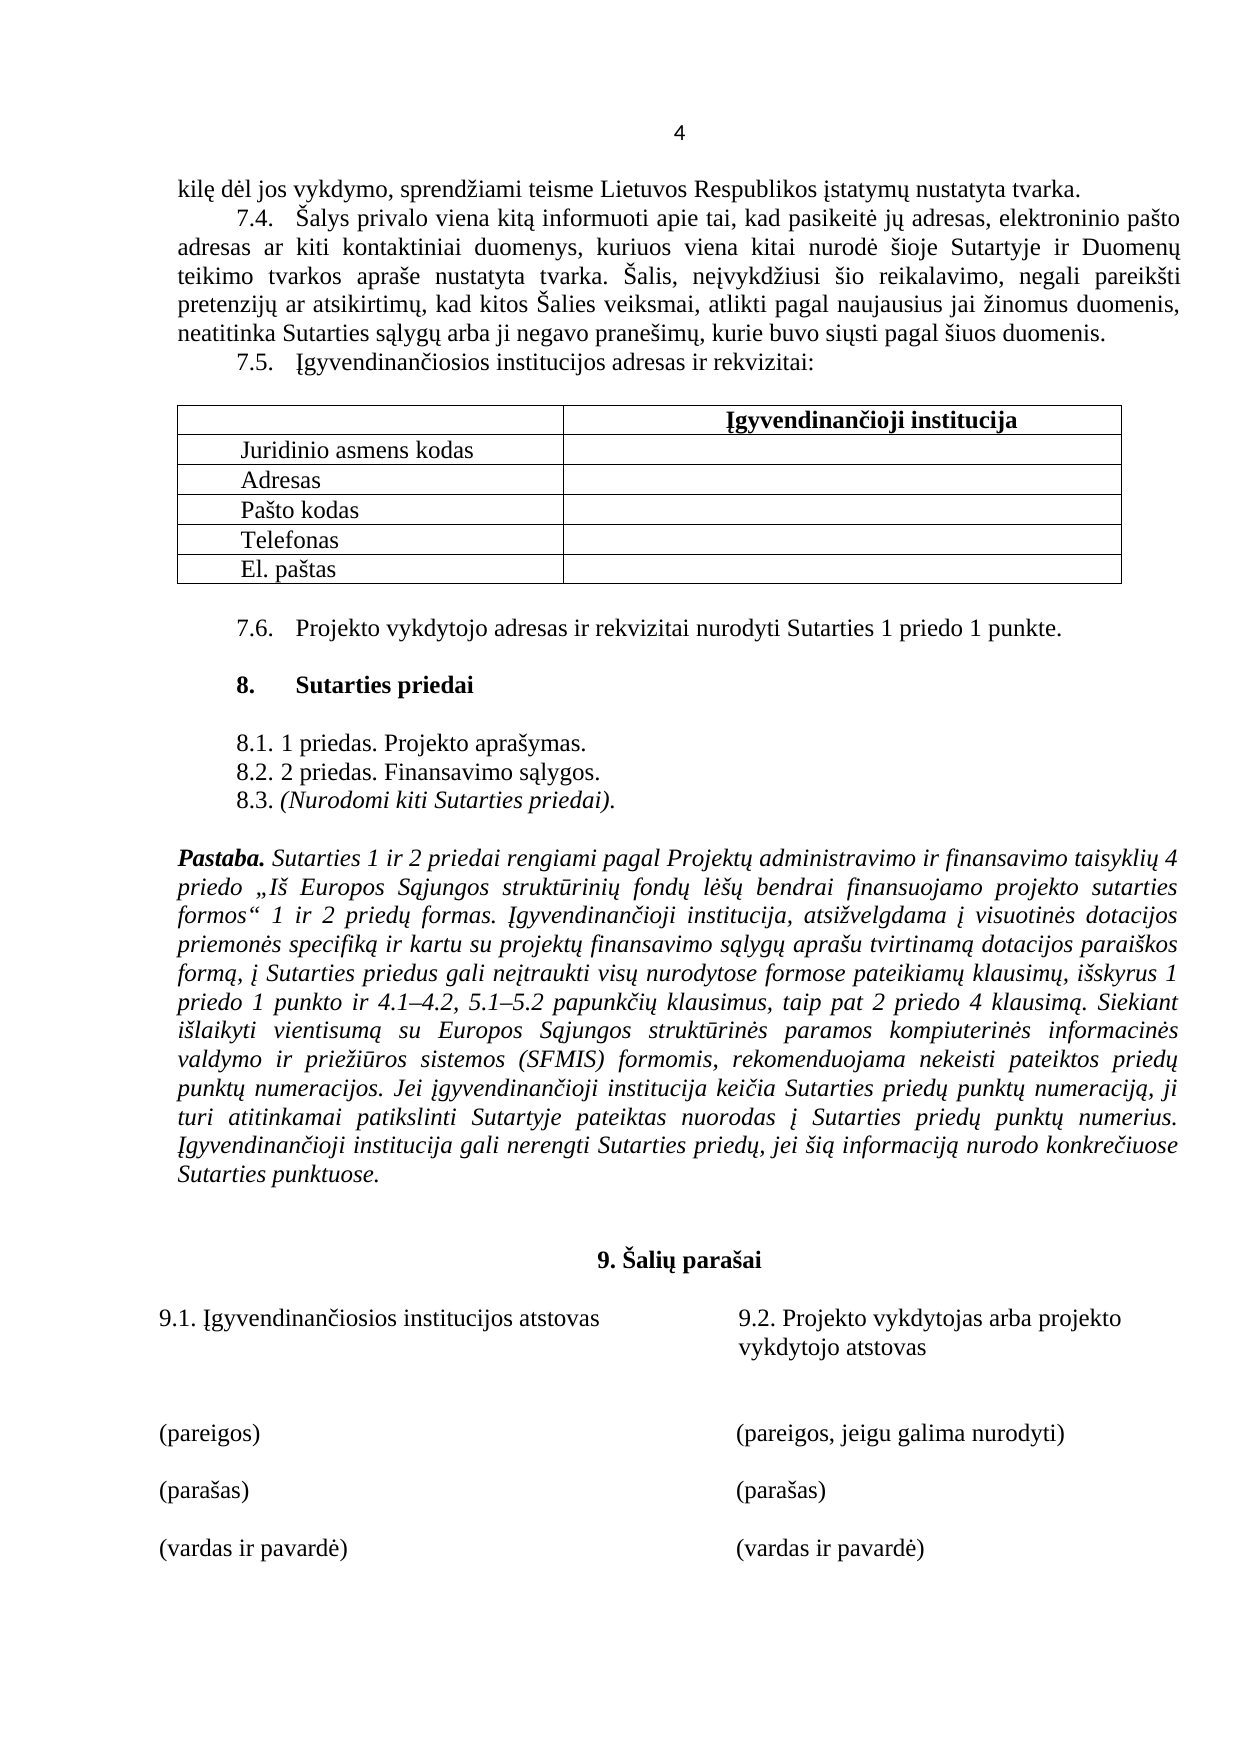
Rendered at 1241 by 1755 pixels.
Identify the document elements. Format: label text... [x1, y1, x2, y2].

table_header [559, 406, 563, 434]
text 8.1. 1 priedas. Projekto aprašymas. [177, 728, 1181, 757]
table_cell [1117, 525, 1121, 553]
table_cell (pareigos, jeigu galima nurodyti) [650, 1361, 1152, 1447]
table_cell (vardas ir pavardė) [650, 1504, 1152, 1591]
text kilę dėl jos vykdymo, sprendžiami teisme Lietuvos Respublikos įstatymų nustatyta tvarka. [177, 174, 1181, 203]
table_header 9.1. Įgyvendinančiosios institucijos atstovas [148, 1303, 649, 1361]
table_header 9.2. Projekto vykdytojas arba projekto vykdytojo atstovas [650, 1303, 1152, 1361]
table_cell [1117, 465, 1121, 494]
text 8.2. 2 priedas. Finansavimo sąlygos. [236, 757, 1181, 786]
table_cell (pareigos) [148, 1361, 649, 1447]
table_cell (parašas) [148, 1447, 649, 1504]
table_cell [1117, 555, 1121, 583]
table_cell (vardas ir pavardė) [148, 1504, 649, 1591]
text 7.6. Projekto vykdytojo adresas ir rekvizitai nurodyti Sutarties 1 priedo 1 punkte. [177, 613, 1181, 642]
text 8. Sutarties priedai [177, 671, 1181, 699]
text 8.3. (Nurodomi kiti Sutarties priedai). [236, 786, 1181, 814]
table_cell [1117, 495, 1121, 524]
text Pastaba. Sutarties 1 ir 2 priedai rengiami pagal Projektų administravimo ir finansavimo taisyklių 4 priedo „Iš Europos Sąjungos struktūrinių fondų lėšų bendrai finansuojamo projekto sutarties formos“ 1 ir 2 priedų formas. Įgyvendinančioji institucija, atsižvelgdama į visuotinės dotacijos priemonės specifiką ir kartu su projektų finansavimo sąlygų aprašu tvirtinamą dotacijos paraiškos formą, į Sutarties priedus gali neįtraukti visų nurodytose formose pateikiamų klausimų, išskyrus 1 priedo 1 punkto ir 4.1–4.2, 5.1–5.2 papunkčių klausimus, taip pat 2 priedo 4 klausimą. Siekiant išlaikyti vientisumą su Europos Sąjungos struktūrinės paramos kompiuterinės informacinės valdymo ir priežiūros sistemos (SFMIS) formomis, rekomenduojama nekeisti pateiktos priedų punktų numeracijos. Jei įgyvendinančioji institucija keičia Sutarties priedų punktų numeraciją, ji turi atitinkamai patikslinti Sutartyje pateiktas nuorodas į Sutarties priedų punktų numerius. Įgyvendinančioji institucija gali nerengti Sutarties priedų, jei šią informaciją nurodo konkrečiuose Sutarties punktuose. [177, 843, 1181, 1188]
text 9. Šalių parašai [177, 1246, 1181, 1274]
table_cell (parašas) [650, 1447, 1152, 1504]
text 7.4. Šalys privalo viena kitą informuoti apie tai, kad pasikeitė jų adresas, elektroninio pašto adresas ar kiti kontaktiniai duomenys, kuriuos viena kitai nurodė šioje Sutartyje ir Duomenų teikimo tvarkos apraše nustatyta tvarka. Šalis, neįvykdžiusi šio reikalavimo, negali pareikšti pretenzijų ar atsikirtimų, kad kitos Šalies veiksmai, atlikti pagal naujausius jai žinomus duomenis, neatitinka Sutarties sąlygų arba ji negavo pranešimų, kurie buvo siųsti pagal šiuos duomenis. [177, 203, 1181, 347]
table_cell [1117, 435, 1121, 464]
text 7.5. Įgyvendinančiosios institucijos adresas ir rekvizitai: [177, 347, 1181, 376]
